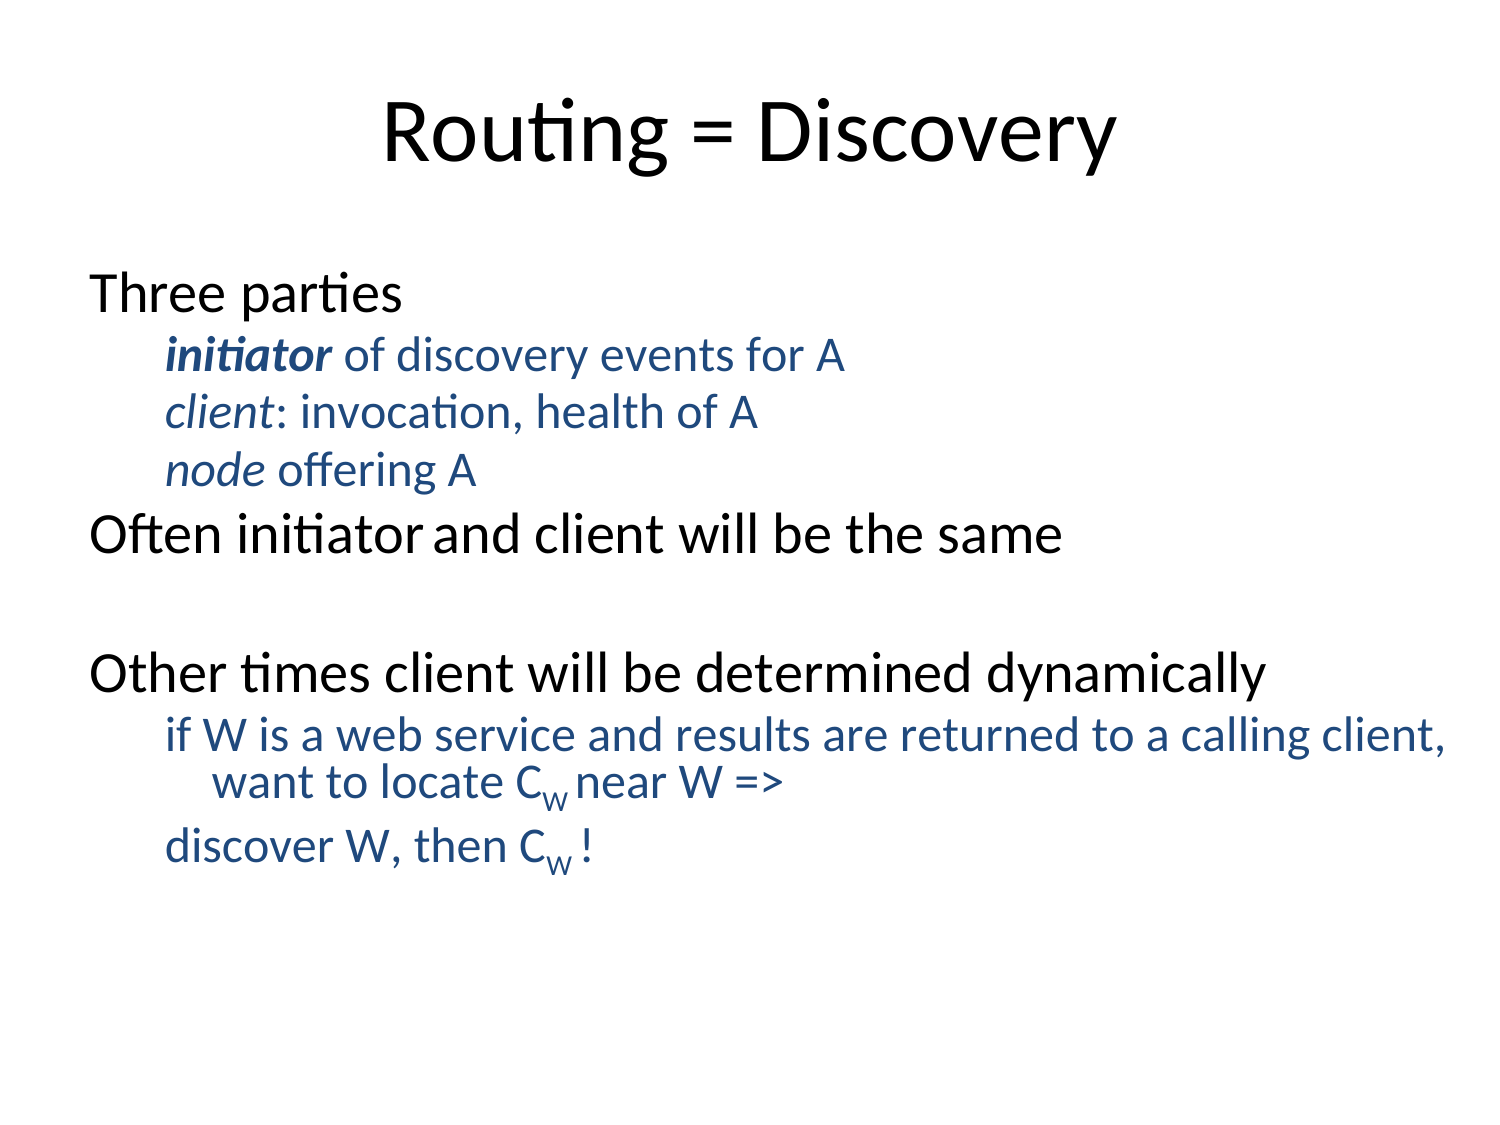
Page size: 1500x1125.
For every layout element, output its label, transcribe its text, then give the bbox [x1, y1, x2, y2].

list Three parties initiator of discovery events for A client: invocation, health of A node offering A Often initiator and client will be the same Other times client will be determined dynamically if W is a web service and results are returned to a calling client, want to locate CW near W => discover W, then CW ! [75, 262, 1500, 1050]
title Routing = Discovery [75, 45, 1426, 233]
